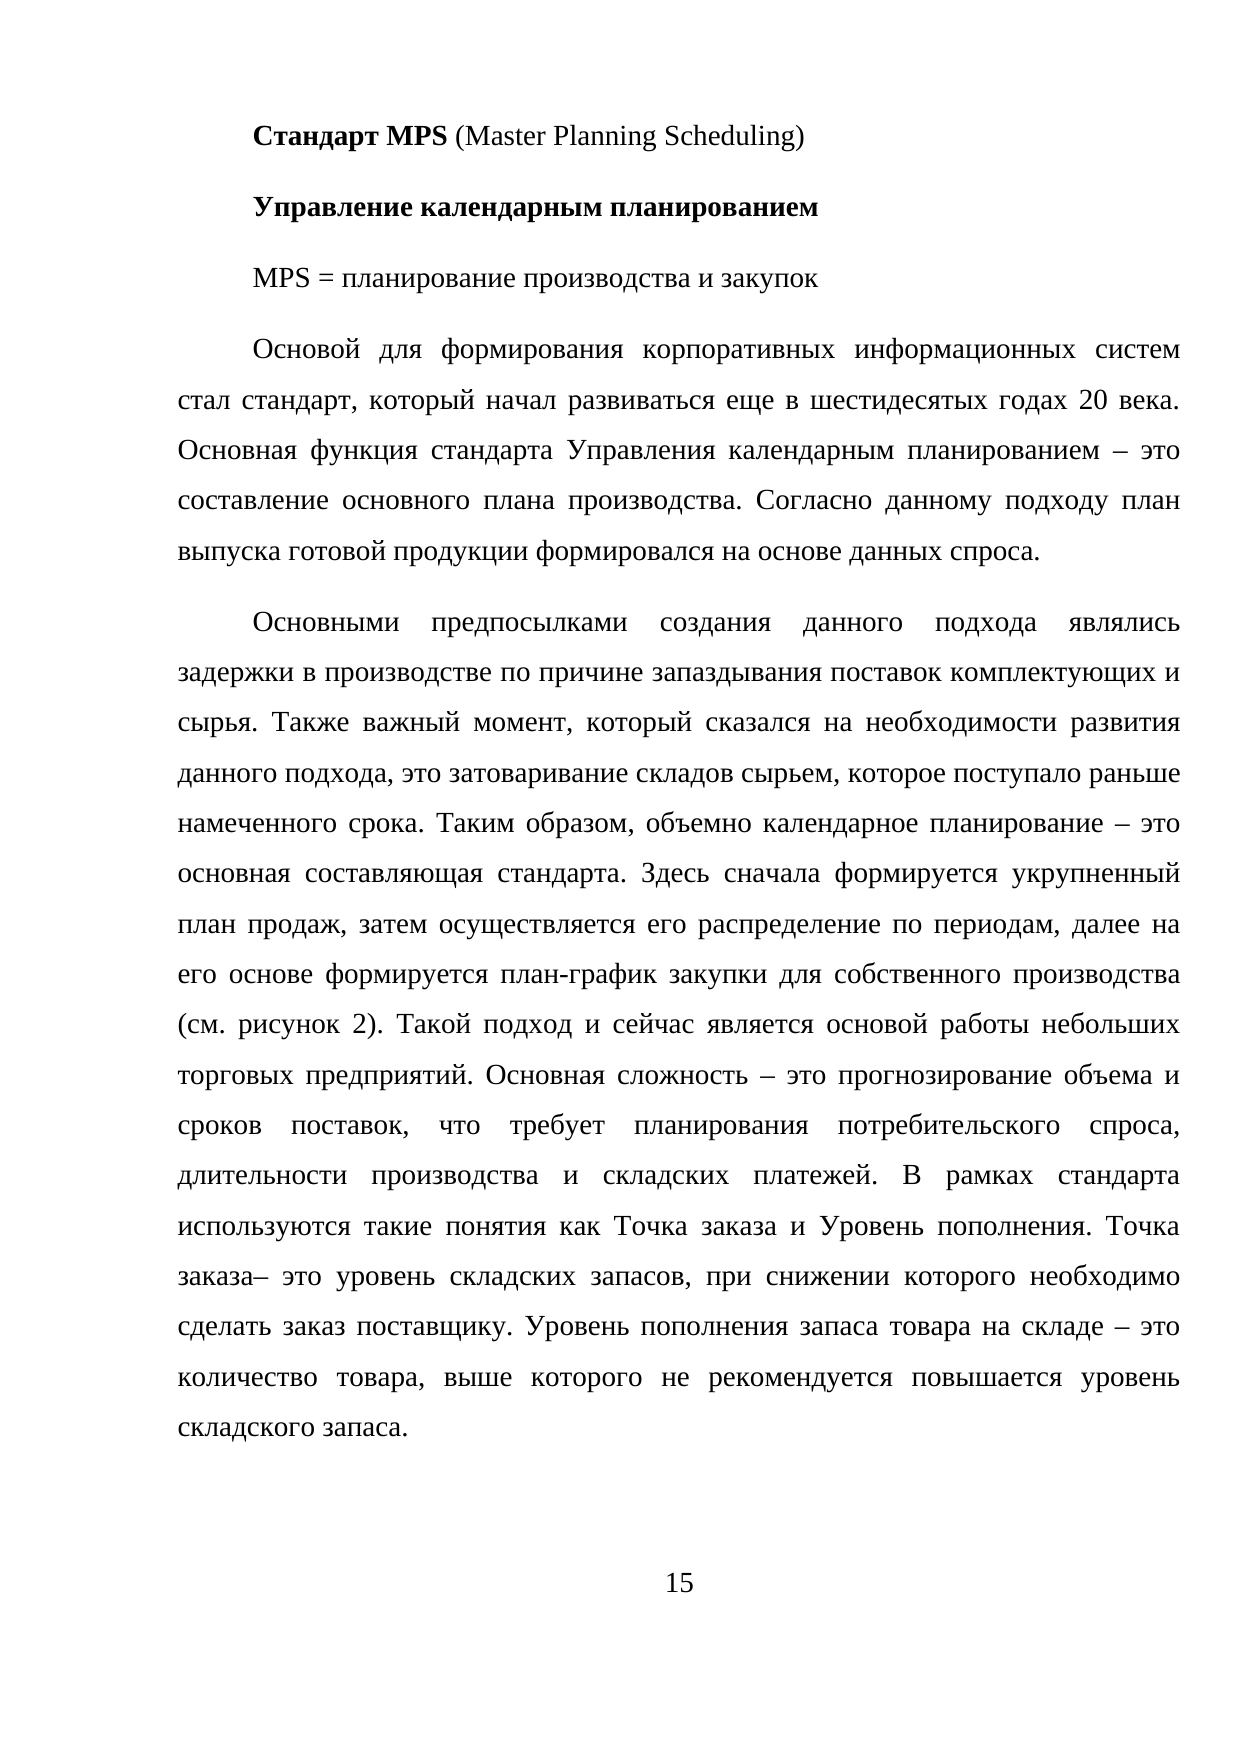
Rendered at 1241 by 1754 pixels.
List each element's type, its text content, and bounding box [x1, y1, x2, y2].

text Основными предпосылками создания данного подхода являлись задержки в производстве по причине запаздывания поставок комплектующих и сырья. Также важный момент, который сказался на необходимости развития данного подхода, это затоваривание складов сырьем, которое поступало раньше намеченного срока. Таким образом, объемно календарное планирование – это основная составляющая стандарта. Здесь сначала формируется укрупненный план продаж, затем осуществляется его распределение по периодам, далее на его основе формируется план-график закупки для собственного производства (см. рисунок 2). Такой подход и сейчас является основой работы небольших торговых предприятий. Основная сложность – это прогнозирование объема и сроков поставок, что требует планирования потребительского спроса, длительности производства и складских платежей. В рамках стандарта используются такие понятия как Точка заказа и Уровень пополнения. Точка заказа– это уровень складских запасов, при снижении которого необходимо сделать заказ поставщику. Уровень пополнения запаса товара на складе – это количество товара, выше которого не рекомендуется повышается уровень складского запаса. [177, 604, 1181, 1442]
text Стандарт MPS (Master Planning Scheduling) [177, 118, 1181, 152]
text Управление календарным планированием [177, 189, 1181, 223]
text MPS = планирование производства и закупок [177, 260, 1181, 294]
text Основой для формирования корпоративных информационных систем стал стандарт, который начал развиваться еще в шестидесятых годах 20 века. Основная функция стандарта Управления календарным планированием – это составление основного плана производства. Согласно данному подходу план выпуска готовой продукции формировался на основе данных спроса. [177, 332, 1181, 566]
